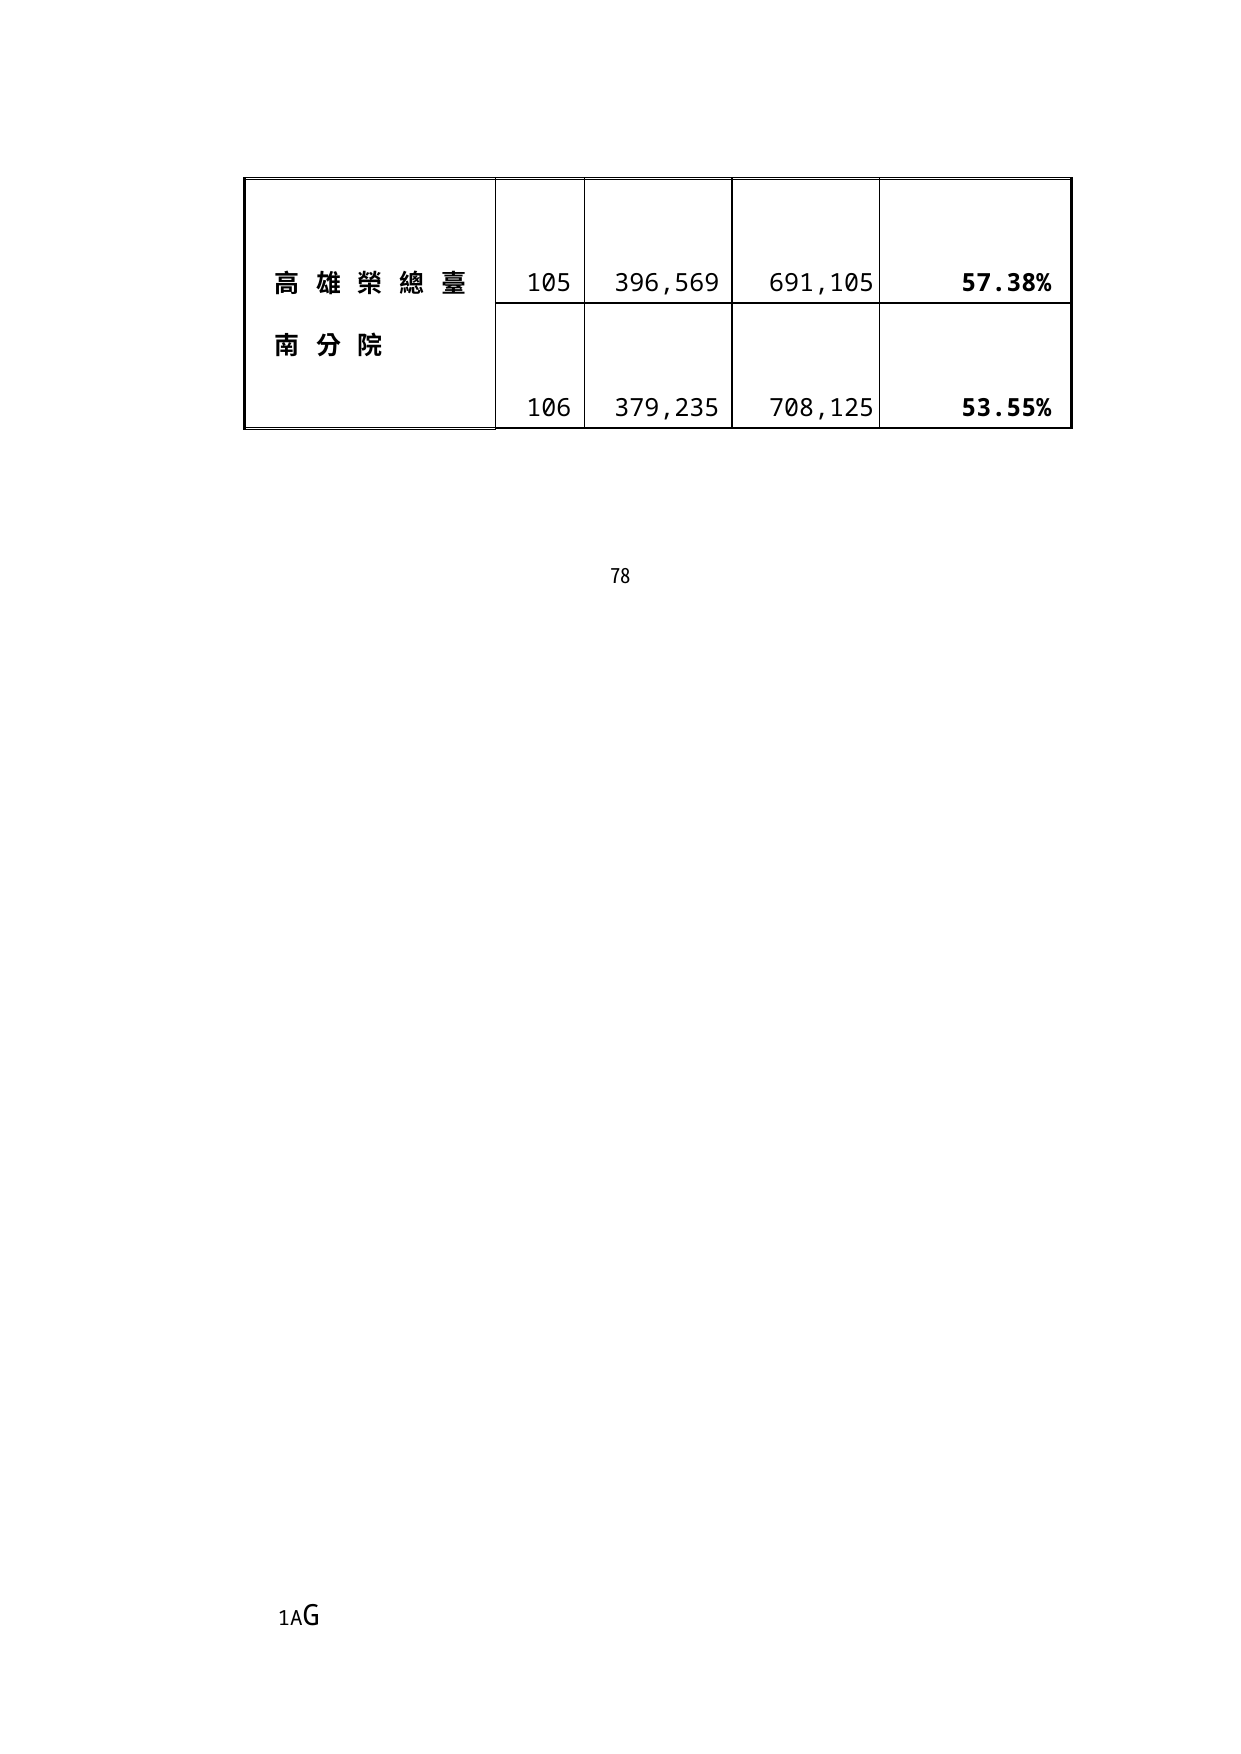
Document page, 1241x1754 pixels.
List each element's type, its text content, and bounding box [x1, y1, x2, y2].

table_cell 53.55% [880, 304, 1070, 427]
table_cell 106 [496, 304, 584, 427]
table_cell 105 [496, 180, 584, 302]
table_cell 708,125 [733, 304, 879, 427]
table_cell 396,569 [585, 180, 731, 302]
table_cell 高雄榮總臺南分院 [246, 180, 495, 427]
table_cell 691,105 [733, 180, 879, 302]
table_cell 57.38% [880, 180, 1070, 302]
table_cell 379,235 [585, 304, 731, 427]
